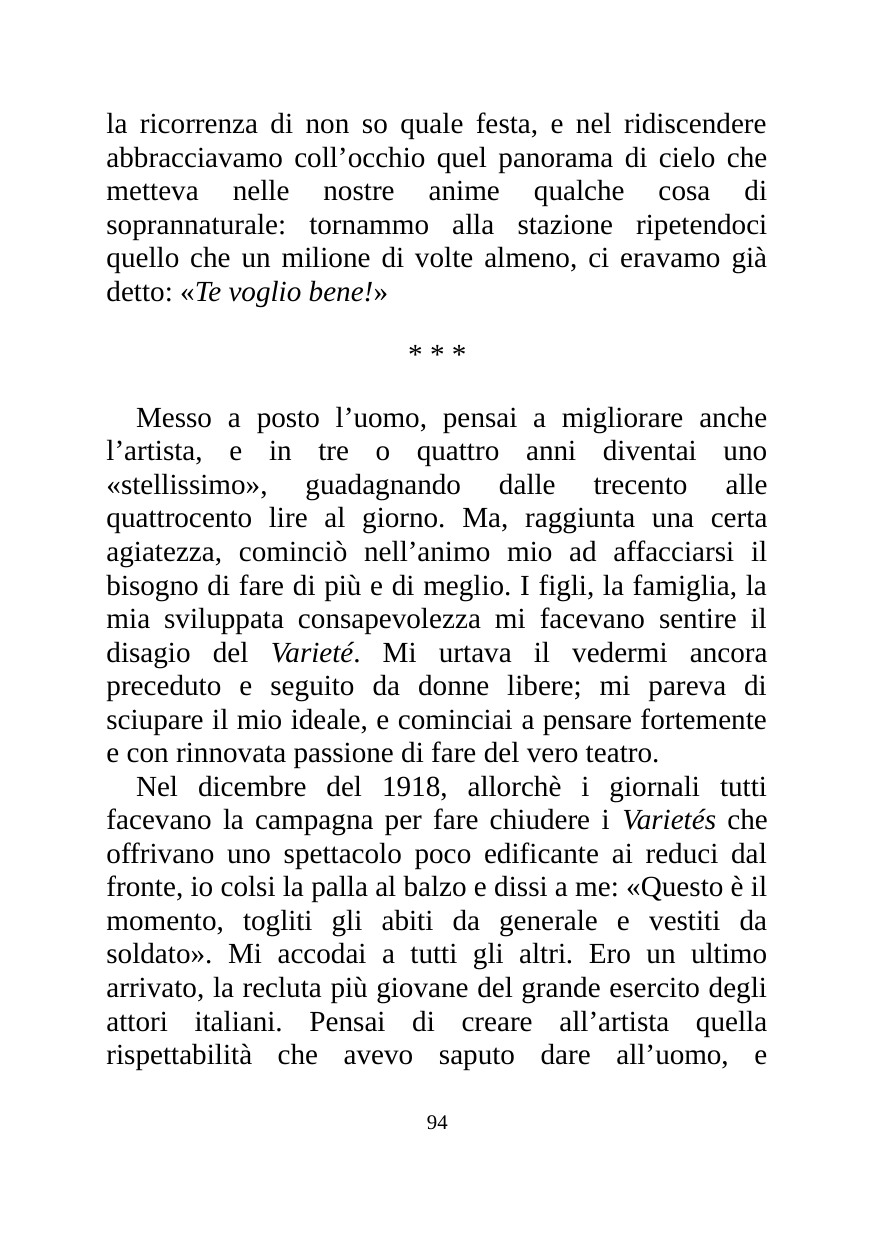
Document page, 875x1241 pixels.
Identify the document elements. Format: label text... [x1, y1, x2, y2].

text Messo a posto l’uomo, pensai a migliorare anche l’artista, e in tre o quattro anni diventai uno «stellissimo», guadagnando dalle trecento alle quattrocento lire al giorno. Ma, raggiunta una certa agiatezza, cominciò nell’animo mio ad affacciarsi il bisogno di fare di più e di meglio. I figli, la famiglia, la mia sviluppata consapevolezza mi facevano sentire il disagio del Varieté. Mi urtava il vedermi ancora preceduto e seguito da donne libere; mi pareva di sciupare il mio ideale, e cominciai a pensare fortemente e con rinnovata passione di fare del vero teatro. [106, 400, 768, 769]
text la ricorrenza di non so quale festa, e nel ridiscendere abbracciavamo coll’occhio quel panorama di cielo che metteva nelle nostre anime qualche cosa di soprannaturale: tornammo alla stazione ripetendoci quello che un milione di volte almeno, ci eravamo già detto: «Te voglio bene!» [106, 106, 768, 307]
text * * * [106, 337, 768, 371]
text Nel dicembre del 1918, allorchè i giornali tutti facevano la campagna per fare chiudere i Varietés che offrivano uno spettacolo poco edificante ai reduci dal fronte, io colsi la palla al balzo e dissi a me: «Questo è il momento, togliti gli abiti da generale e vestiti da soldato». Mi accodai a tutti gli altri. Ero un ultimo arrivato, la recluta più giovane del grande esercito degli attori italiani. Pensai di creare all’artista quella rispettabilità che avevo saputo dare all’uomo, e [106, 769, 768, 1071]
